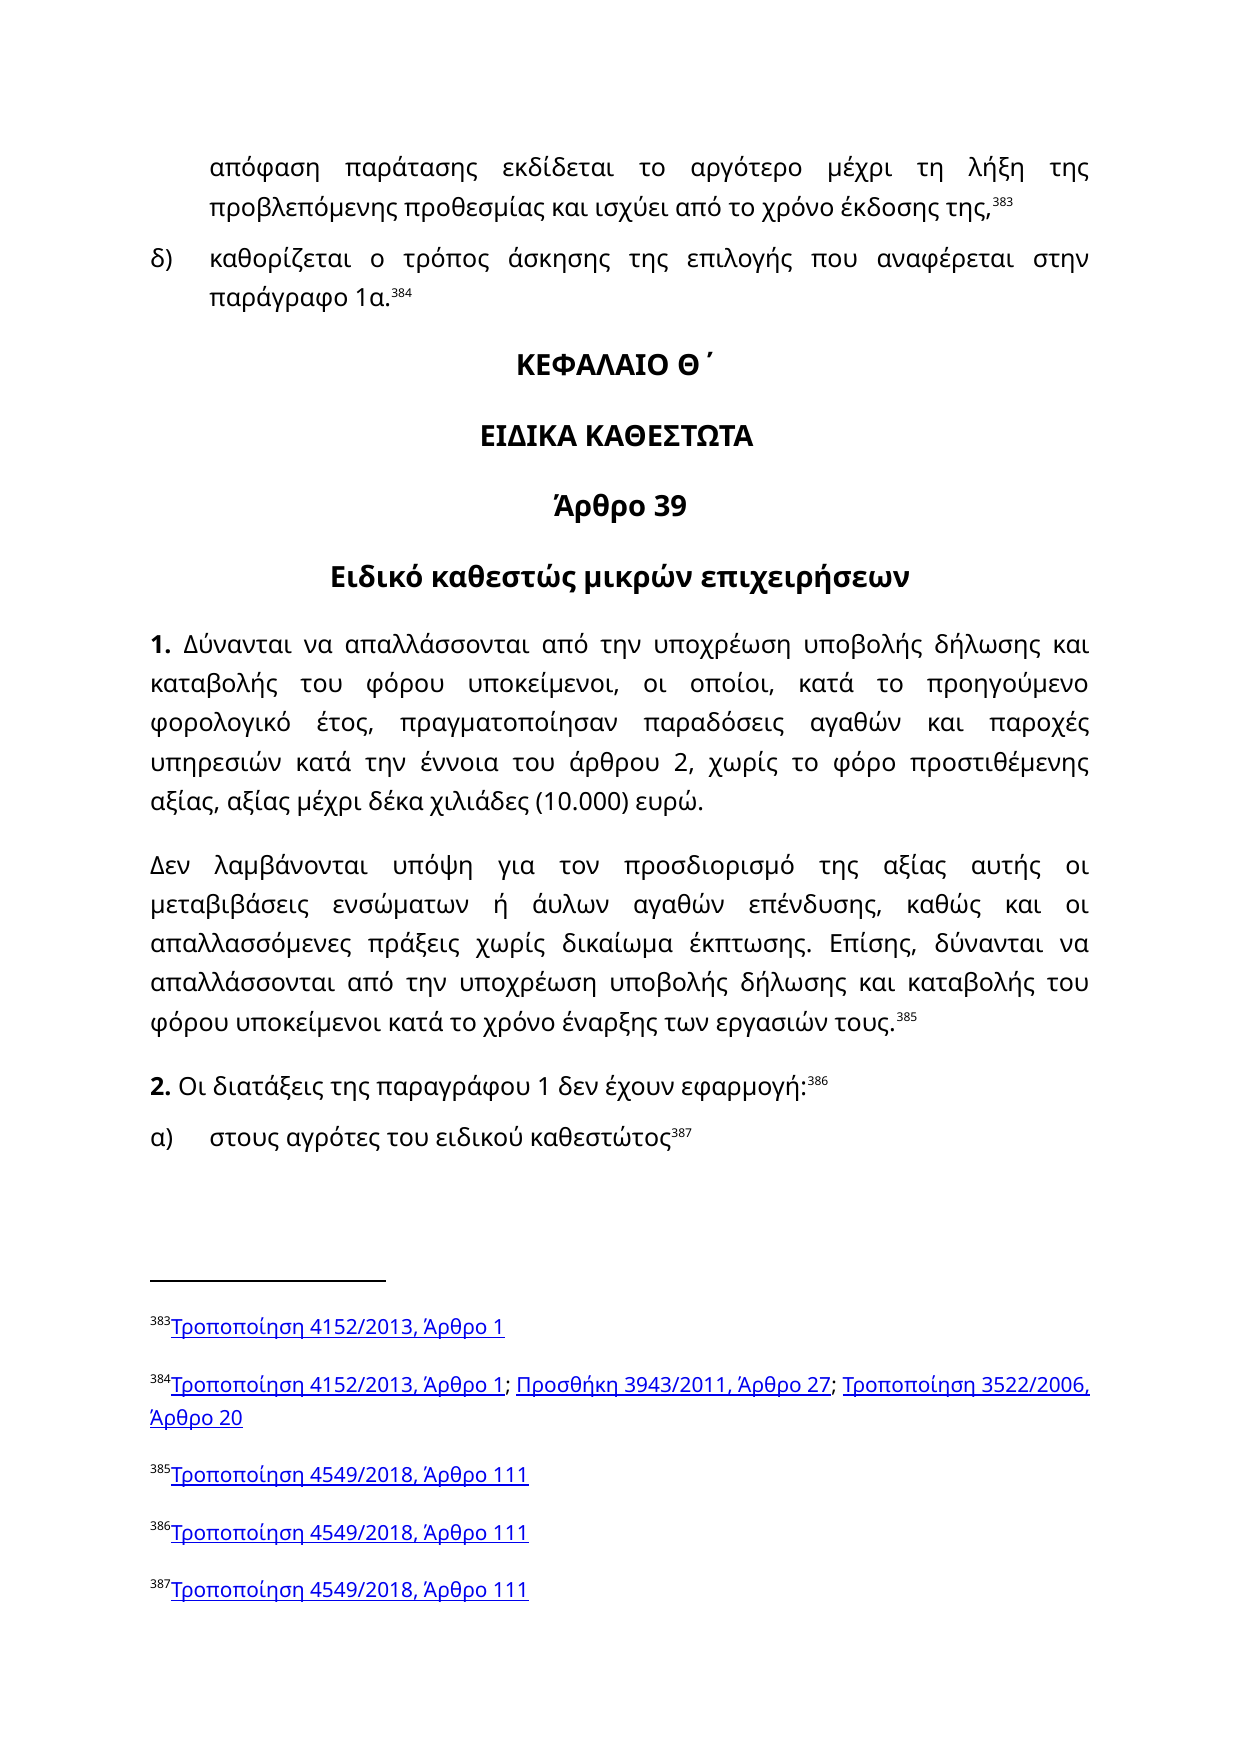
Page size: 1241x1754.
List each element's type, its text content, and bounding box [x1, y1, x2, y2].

text Τροποποίηση 4549/2018, Άρθρο 111 [150, 1518, 1090, 1546]
text Τροποποίηση 4152/2013, Άρθρο 1 [150, 1312, 1090, 1341]
list α) στους αγρότες του ειδικού καθεστώτος [150, 1120, 1090, 1154]
subtitle Άρθρο 39 [150, 485, 1090, 525]
text Τροποποίηση 4549/2018, Άρθρο 111 [150, 1460, 1090, 1489]
text Τροποποίηση 4152/2013, Άρθρο 1; Προσθήκη 3943/2011, Άρθρο 27; Τροποποίηση 3522/2006, Άρθρο 20 [150, 1370, 1090, 1431]
text 1. Δύνανται να απαλλάσσονται από την υποχρέωση υποβολής δήλωσης και καταβολής του φόρου υποκείμενοι, οι οποίοι, κατά το προηγούμενο φορολογικό έτος, πραγματοποίησαν παραδόσεις αγαθών και παροχές υπηρεσιών κατά την έννοια του άρθρου 2, χωρίς το φόρο προστιθέμενης αξίας, αξίας μέχρι δέκα χιλιάδες (10.000) ευρώ. [150, 627, 1090, 817]
list δ) καθορίζεται ο τρόπος άσκησης της επιλογής που αναφέρεται στην παράγραφο 1α. [150, 241, 1090, 314]
subtitle ΚΕΦΑΛΑΙΟ Θ΄ [150, 344, 1090, 384]
subtitle Ειδικό καθεστώς μικρών επιχειρήσεων [150, 556, 1090, 596]
subtitle ΕΙΔΙΚΑ ΚΑΘΕΣΤΩΤΑ [150, 415, 1090, 454]
text 2. Οι διατάξεις της παραγράφου 1 δεν έχουν εφαρμογή: [150, 1068, 1090, 1102]
list απόφαση παράτασης εκδίδεται το αργότερο μέχρι τη λήξη της προβλεπόμενης προθεσμίας και ισχύει από το χρόνο έκδοσης της, [150, 150, 1090, 223]
text Τροποποίηση 4549/2018, Άρθρο 111 [150, 1576, 1090, 1604]
text Δεν λαμβάνονται υπόψη για τον προσδιορισμό της αξίας αυτής οι μεταβιβάσεις ενσώματων ή άυλων αγαθών επένδυσης, καθώς και οι απαλλασσόμενες πράξεις χωρίς δικαίωμα έκπτωσης. Επίσης, δύνανται να απαλλάσσονται από την υποχρέωση υποβολής δήλωσης και καταβολής του φόρου υποκείμενοι κατά το χρόνο έναρξης των εργασιών τους. [150, 847, 1090, 1038]
